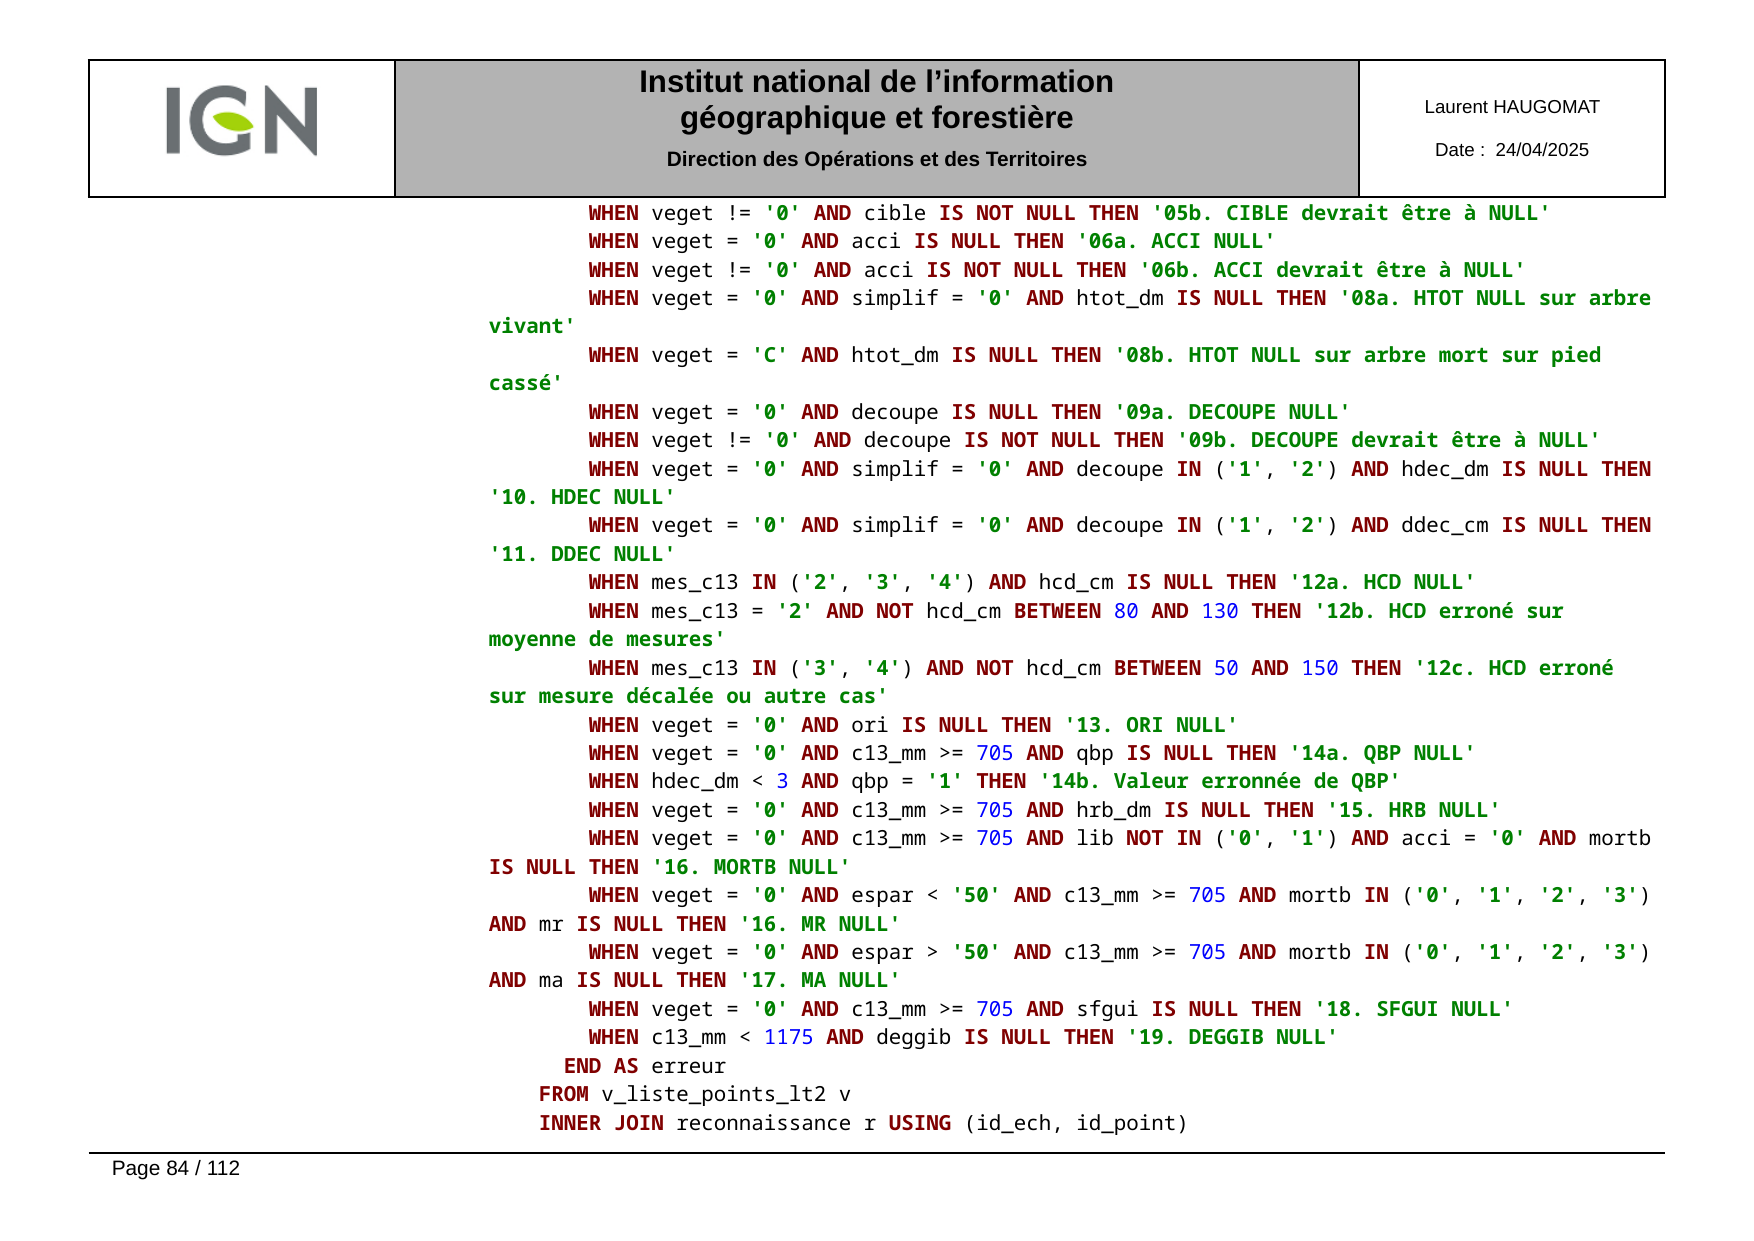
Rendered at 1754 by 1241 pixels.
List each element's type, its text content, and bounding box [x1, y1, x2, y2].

table_cell WHEN veget != '0' AND cible IS NOT NULL THEN '05b. CIBLE devrait être à NULL' WHEN veget = '0' AND acci IS NULL THEN '06a. ACCI NULL' WHEN veget != '0' AND acci IS NOT NULL THEN '06b. ACCI devrait être à NULL' WHEN veget = '0' AND simplif = '0' AND htot_dm IS NULL THEN '08a. HTOT NULL sur arbre vivant' WHEN veget = 'C' AND htot_dm IS NULL THEN '08b. HTOT NULL sur arbre mort sur pied cassé' WHEN veget = '0' AND decoupe IS NULL THEN '09a. DECOUPE NULL' WHEN veget != '0' AND decoupe IS NOT NULL THEN '09b. DECOUPE devrait être à NULL' WHEN veget = '0' AND simplif = '0' AND decoupe IN ('1', '2') AND hdec_dm IS NULL THEN '10. HDEC NULL' WHEN veget = '0' AND simplif = '0' AND decoupe IN ('1', '2') AND ddec_cm IS NULL THEN '11. DDEC NULL' WHEN mes_c13 IN ('2', '3', '4') AND hcd_cm IS NULL THEN '12a. HCD NULL' WHEN mes_c13 = '2' AND NOT hcd_cm BETWEEN 80 AND 130 THEN '12b. HCD erroné sur moyenne de mesures' WHEN mes_c13 IN ('3', '4') AND NOT hcd_cm BETWEEN 50 AND 150 THEN '12c. HCD erroné sur mesure décalée ou autre cas' WHEN veget = '0' AND ori IS NULL THEN '13. ORI NULL' WHEN veget = '0' AND c13_mm >= 705 AND qbp IS NULL THEN '14a. QBP NULL' WHEN hdec_dm < 3 AND qbp = '1' THEN '14b. Valeur erronnée de QBP' WHEN veget = '0' AND c13_mm >= 705 AND hrb_dm IS NULL THEN '15. HRB NULL' WHEN veget = '0' AND c13_mm >= 705 AND lib NOT IN ('0', '1') AND acci = '0' AND mortb IS NULL THEN '16. MORTB NULL' WHEN veget = '0' AND espar < '50' AND c13_mm >= 705 AND mortb IN ('0', '1', '2', '3') AND mr IS NULL THEN '16. MR NULL' WHEN veget = '0' AND espar > '50' AND c13_mm >= 705 AND mortb IN ('0', '1', '2', '3') AND ma IS NULL THEN '17. MA NULL' WHEN veget = '0' AND c13_mm >= 705 AND sfgui IS NULL THEN '18. SFGUI NULL' WHEN c13_mm < 1175 AND deggib IS NULL THEN '19. DEGGIB NULL' END AS erreur FROM v_liste_points_lt2 v INNER JOIN reconnaissance r USING (id_ech, id_point) [483, 198, 1665, 1142]
table_cell [89, 198, 483, 1142]
picture [141, 62, 343, 180]
